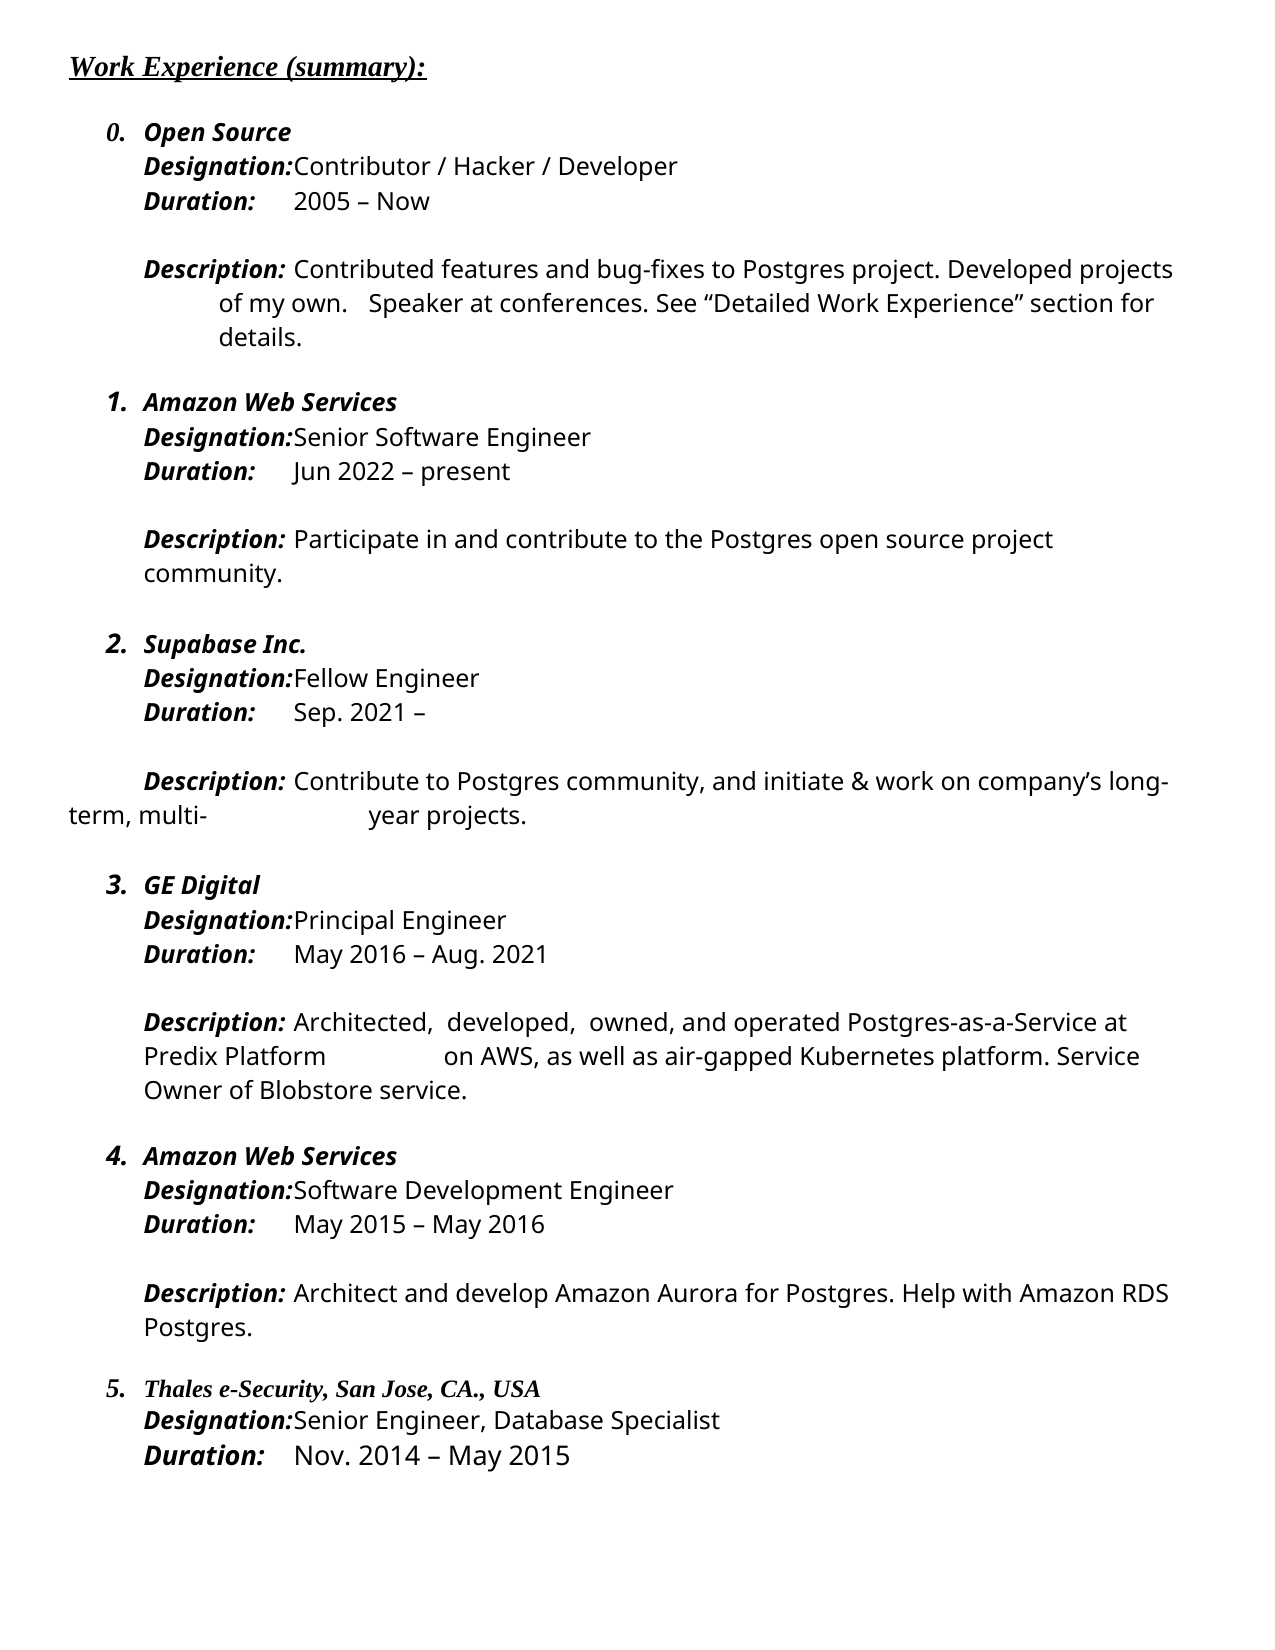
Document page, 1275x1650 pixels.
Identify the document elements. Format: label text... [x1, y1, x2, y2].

text Description: Contribute to Postgres community, and initiate & work on company’s long-term, multi- year projects. [68, 763, 1193, 831]
list Designation: Senior Engineer, Database Specialist [106, 1403, 1193, 1437]
list Designation: Fellow Engineer [106, 661, 1193, 695]
text Designation: Software Development Engineer [143, 1173, 1193, 1207]
list Description: Participate in and contribute to the Postgres open source project community. [106, 522, 1193, 590]
list Thales e-Security, San Jose, CA., USA [106, 1373, 1193, 1403]
text Description: Architect and develop Amazon Aurora for Postgres. Help with Amazon RDS Postgres. [143, 1275, 1193, 1343]
list Designation: Principal Engineer [106, 902, 1193, 936]
list Duration: Jun 2022 – present [106, 454, 1193, 488]
list Supabase Inc. [106, 624, 1193, 661]
list Open Source Designation: Contributor / Hacker / Developer [106, 115, 1193, 183]
text Duration: May 2015 – May 2016 [143, 1207, 1193, 1241]
list Designation: Senior Software Engineer [106, 420, 1193, 454]
text Work Experience (summary): [68, 50, 1193, 83]
list Duration: Sep. 2021 – [106, 695, 1193, 729]
text Duration: 2005 – Now [68, 183, 1193, 217]
text Description: Architected, developed, owned, and operated Postgres-as-a-Service at Predix Platform on AWS, as well as air-gapped Kubernetes platform. Service Owner of Blobstore service. [143, 1004, 1193, 1107]
text Description: Contributed features and bug-fixes to Postgres project. Developed projects of my own. Speaker at conferences. See “Detailed Work Experience” section for details. [143, 251, 1193, 353]
list Amazon Web Services [106, 383, 1193, 420]
list Amazon Web Services [106, 1136, 1193, 1173]
list Duration: Nov. 2014 – May 2015 [106, 1437, 1193, 1474]
text Duration: May 2016 – Aug. 2021 [143, 936, 1193, 970]
list GE Digital [106, 865, 1193, 902]
